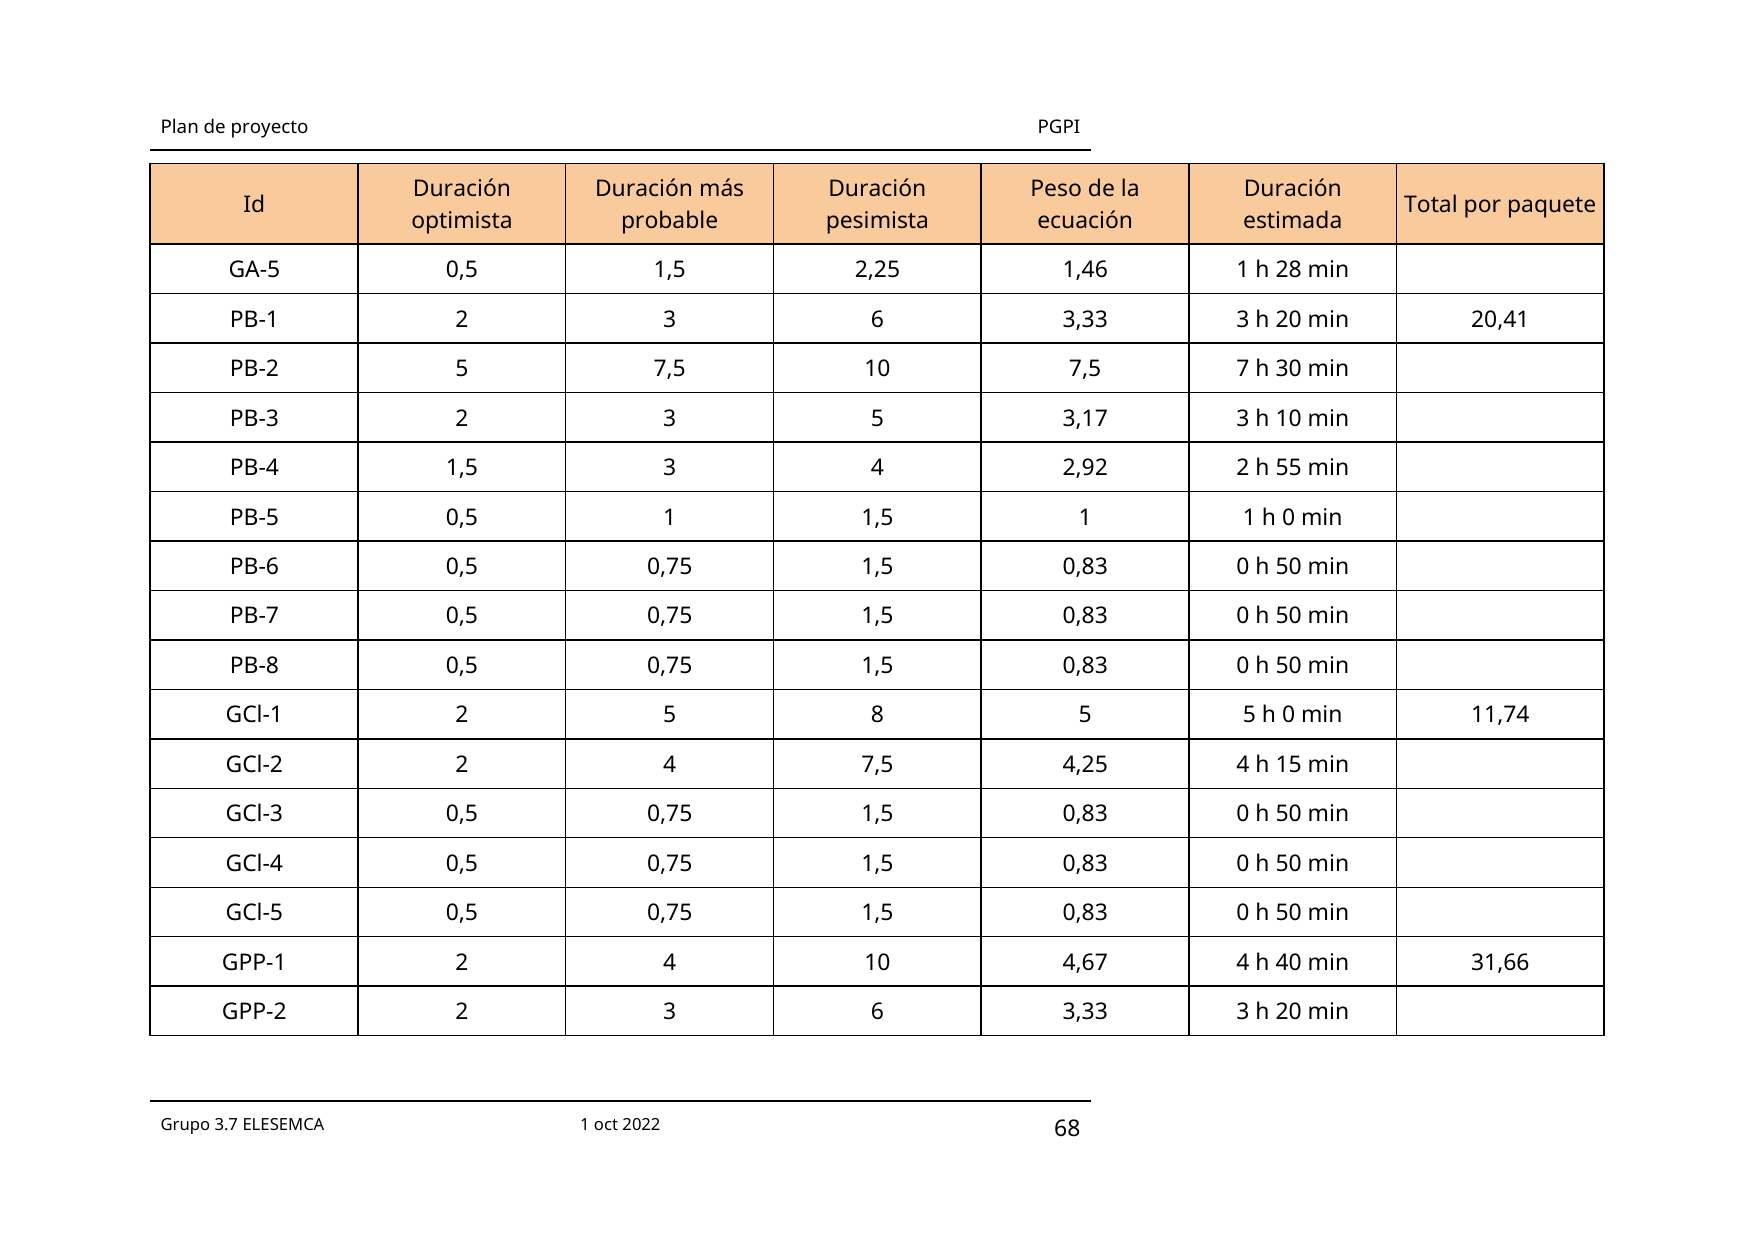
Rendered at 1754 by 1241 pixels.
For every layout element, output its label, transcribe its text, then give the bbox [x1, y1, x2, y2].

table_cell 31,66 [1397, 937, 1603, 985]
table_cell PB-4 [151, 443, 357, 491]
table_cell PB-8 [151, 641, 357, 688]
table_cell GCl-3 [151, 789, 357, 837]
table_cell 1,5 [774, 492, 980, 540]
table_cell [1397, 641, 1603, 688]
table_cell GPP-1 [151, 937, 357, 985]
table_cell 1 [566, 492, 773, 540]
table_cell 0,5 [359, 789, 565, 837]
table_cell 3,17 [982, 393, 1188, 441]
table_cell GCl-2 [151, 740, 357, 787]
table_cell 0,83 [982, 838, 1188, 886]
table_cell 4,25 [982, 740, 1188, 787]
table_cell 1,5 [774, 591, 980, 639]
table_cell 2,92 [982, 443, 1188, 491]
table_cell 3,33 [982, 294, 1188, 342]
table_cell [1397, 245, 1603, 293]
table_header Duración estimada [1190, 164, 1396, 243]
table_cell 0 h 50 min [1190, 888, 1396, 936]
table_cell 0,75 [566, 641, 773, 688]
table_cell PB-7 [151, 591, 357, 639]
table_cell 1 [982, 492, 1188, 540]
table_cell 0,5 [359, 888, 565, 936]
table_cell [1397, 393, 1603, 441]
table_cell 2 [359, 740, 565, 787]
table_cell 7,5 [982, 344, 1188, 392]
table_cell 4 [566, 740, 773, 787]
table_cell 5 [982, 690, 1188, 738]
table_cell 0,75 [566, 542, 773, 589]
table_cell 2 h 55 min [1190, 443, 1396, 491]
table_cell 3,33 [982, 987, 1188, 1035]
table_cell GCl-5 [151, 888, 357, 936]
table_cell 0,75 [566, 888, 773, 936]
table_cell 0 h 50 min [1190, 542, 1396, 589]
table_cell PB-3 [151, 393, 357, 441]
table_cell 3 h 10 min [1190, 393, 1396, 441]
table_cell [1397, 443, 1603, 491]
table_cell GCl-4 [151, 838, 357, 886]
table_cell 4 h 40 min [1190, 937, 1396, 985]
table_cell 0,5 [359, 591, 565, 639]
table_cell 7,5 [774, 740, 980, 787]
table_cell 1,5 [774, 789, 980, 837]
table_cell GPP-2 [151, 987, 357, 1035]
table_cell 1,5 [774, 542, 980, 589]
table_cell [1397, 492, 1603, 540]
table_cell 0,5 [359, 542, 565, 589]
table_cell 7 h 30 min [1190, 344, 1396, 392]
table_cell 0,83 [982, 641, 1188, 688]
table_cell 10 [774, 344, 980, 392]
table_cell 4 [774, 443, 980, 491]
table_cell 0 h 50 min [1190, 591, 1396, 639]
table_cell 1 h 0 min [1190, 492, 1396, 540]
table_cell 2 [359, 937, 565, 985]
table_cell 1,5 [359, 443, 565, 491]
table_cell 3 [566, 987, 773, 1035]
table_cell 3 [566, 393, 773, 441]
table_header Id [151, 164, 357, 243]
table_cell 0 h 50 min [1190, 838, 1396, 886]
table_cell [1397, 838, 1603, 886]
table_cell 5 [774, 393, 980, 441]
table_cell 2 [359, 294, 565, 342]
table_cell PB-1 [151, 294, 357, 342]
table_cell 0,83 [982, 888, 1188, 936]
table_cell 0,5 [359, 838, 565, 886]
table_cell 20,41 [1397, 294, 1603, 342]
table_cell 5 h 0 min [1190, 690, 1396, 738]
table_cell 3 h 20 min [1190, 987, 1396, 1035]
table_cell 2 [359, 987, 565, 1035]
table_cell [1397, 789, 1603, 837]
table_cell GA-5 [151, 245, 357, 293]
table_cell 0,5 [359, 641, 565, 688]
table_cell [1397, 987, 1603, 1035]
table_cell 6 [774, 987, 980, 1035]
table_cell 11,74 [1397, 690, 1603, 738]
table_cell 1,5 [566, 245, 773, 293]
table_cell 2 [359, 393, 565, 441]
table_cell 7,5 [566, 344, 773, 392]
table_cell [1397, 344, 1603, 392]
table_cell 4,67 [982, 937, 1188, 985]
table_cell 1,5 [774, 838, 980, 886]
table_cell 0,75 [566, 789, 773, 837]
table_cell 0,75 [566, 838, 773, 886]
table_cell 3 [566, 443, 773, 491]
table_cell 0,83 [982, 542, 1188, 589]
table_cell 4 h 15 min [1190, 740, 1396, 787]
table_cell 0,83 [982, 789, 1188, 837]
table_cell 0,75 [566, 591, 773, 639]
table_cell 1,46 [982, 245, 1188, 293]
table_cell 0,5 [359, 245, 565, 293]
table_cell 10 [774, 937, 980, 985]
table_header Total por paquete [1397, 164, 1603, 243]
table_cell 6 [774, 294, 980, 342]
table_header Duración más probable [566, 164, 773, 243]
table_cell 0 h 50 min [1190, 789, 1396, 837]
table_header Duración optimista [359, 164, 565, 243]
table_cell [1397, 888, 1603, 936]
table_cell 5 [566, 690, 773, 738]
table_cell 0 h 50 min [1190, 641, 1396, 688]
table_cell 1,5 [774, 888, 980, 936]
table_header Duración pesimista [774, 164, 980, 243]
table_cell [1397, 740, 1603, 787]
table_header Peso de la ecuación [982, 164, 1188, 243]
table_cell 5 [359, 344, 565, 392]
table_cell 4 [566, 937, 773, 985]
table_cell 2,25 [774, 245, 980, 293]
table_cell [1397, 591, 1603, 639]
table_cell 8 [774, 690, 980, 738]
table_cell 0,5 [359, 492, 565, 540]
table_cell PB-6 [151, 542, 357, 589]
table_cell 3 h 20 min [1190, 294, 1396, 342]
table_cell GCl-1 [151, 690, 357, 738]
table_cell 1,5 [774, 641, 980, 688]
table_cell 1 h 28 min [1190, 245, 1396, 293]
table_cell [1397, 542, 1603, 589]
table_cell PB-5 [151, 492, 357, 540]
table_cell 2 [359, 690, 565, 738]
table_cell PB-2 [151, 344, 357, 392]
table_cell 3 [566, 294, 773, 342]
table_cell 0,83 [982, 591, 1188, 639]
